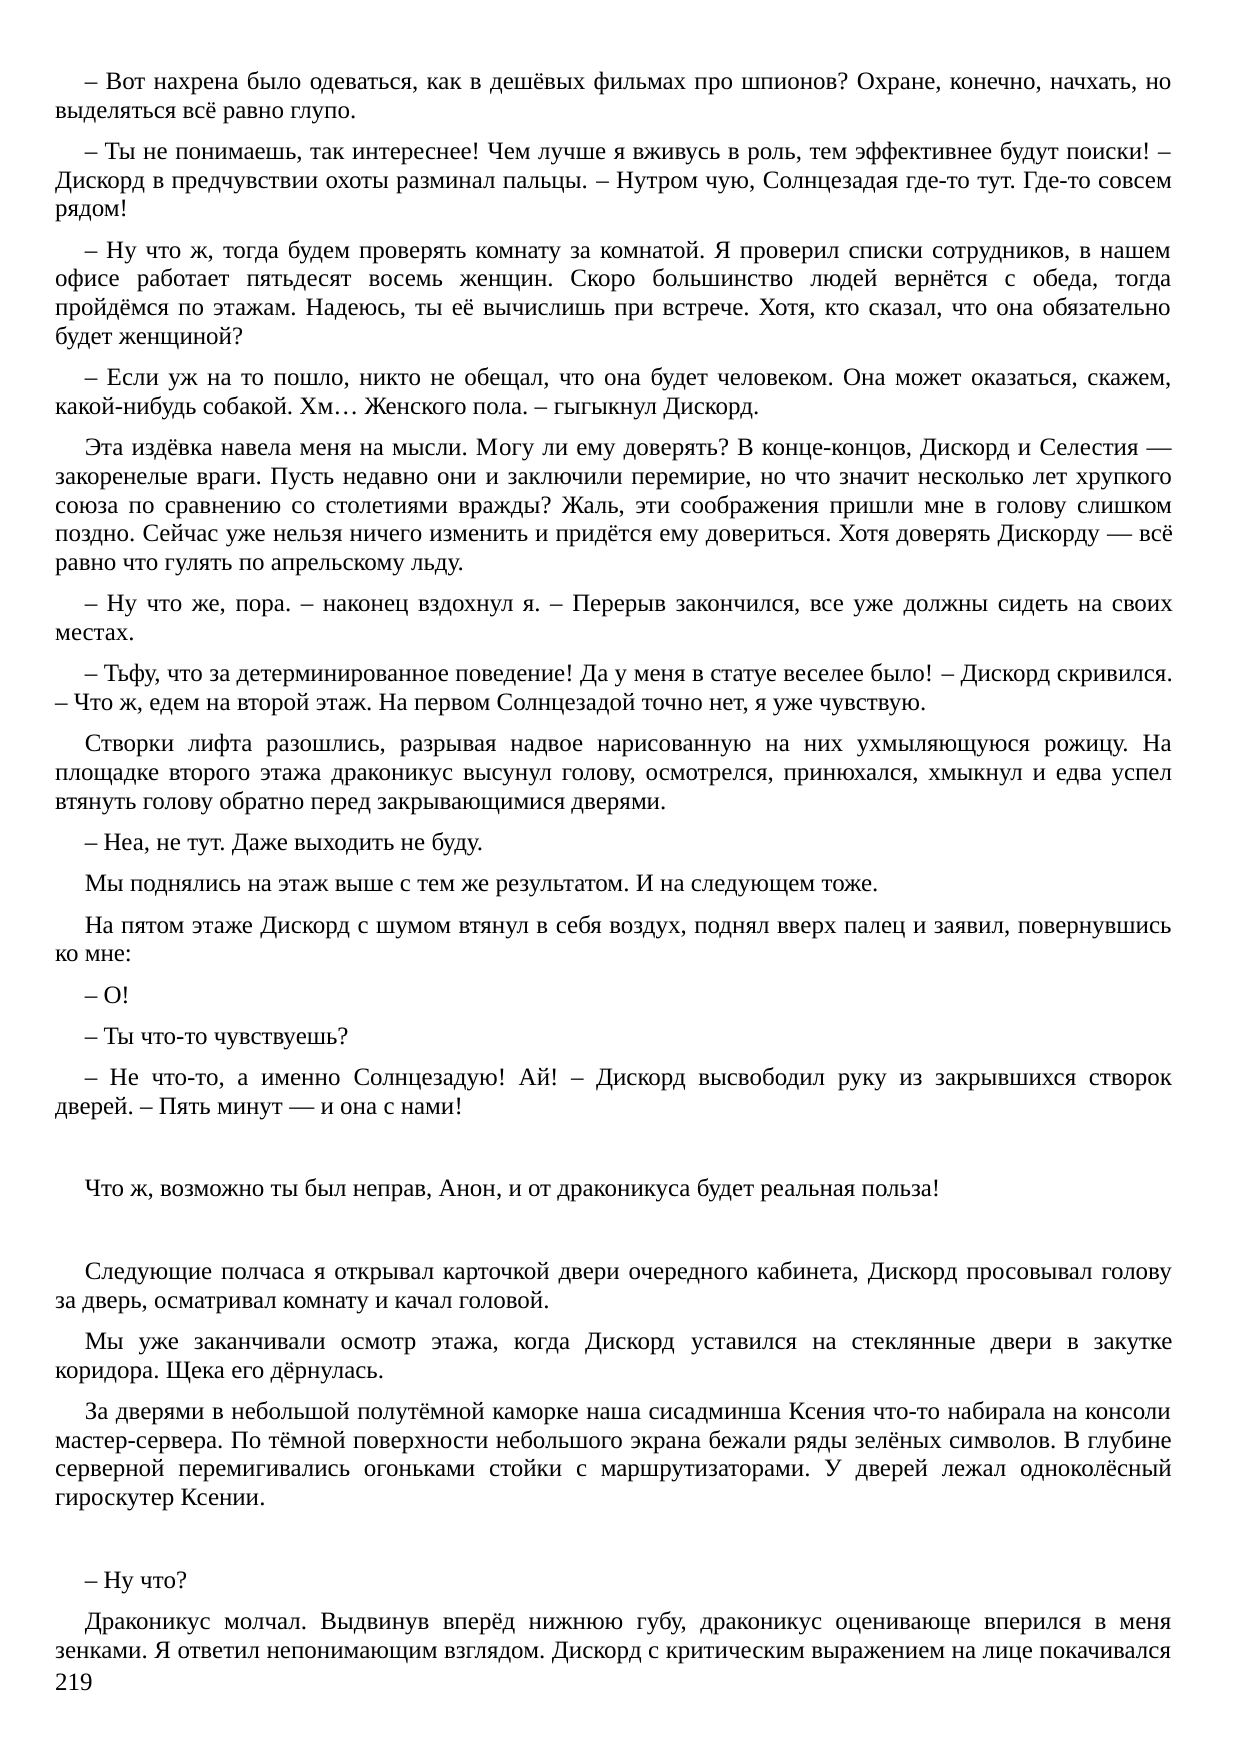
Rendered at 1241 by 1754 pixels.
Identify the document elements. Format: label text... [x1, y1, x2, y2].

text Драконикус молчал. Выдвинув вперёд нижнюю губу, драконикус оценивающе вперился в меня зенками. Я ответил непонимающим взглядом. Дискорд с критическим выражением на лице покачивался [55, 1606, 1173, 1663]
text Следующие полчаса я открывал карточкой двери очередного кабинета, Дискорд просовывал голову за дверь, осматривал комнату и качал головой. [55, 1256, 1173, 1313]
text – Если уж на то пошло, никто не обещал, что она будет человеком. Она может оказаться, скажем, какой-нибудь собакой. Хм… Женского пола. – гыгыкнул Дискорд. [55, 362, 1173, 420]
text – Неа, не тут. Даже выходить не буду. [55, 827, 1173, 856]
text – Ну что же, пора. – наконец вздохнул я. – Перерыв закончился, все уже должны сидеть на своих местах. [55, 588, 1173, 646]
text – Вот нахрена было одеваться, как в дешёвых фильмах про шпионов? Охране, конечно, начхать, но выделяться всё равно глупо. [55, 66, 1173, 123]
text – Ты не понимаешь, так интереснее! Чем лучше я вживусь в роль, тем эффективнее будут поиски! –Дискорд в предчувствии охоты разминал пальцы. – Нутром чую, Солнцезадая где-то тут. Где-то совсем рядом! [55, 136, 1173, 222]
text На пятом этаже Дискорд с шумом втянул в себя воздух, поднял вверх палец и заявил, повернувшись ко мне: [55, 910, 1173, 967]
text – Ты что-то чувствуешь? [55, 1021, 1173, 1050]
text За дверями в небольшой полутёмной каморке наша сисадминша Ксения что-то набирала на консоли мастер-сервера. По тёмной поверхности небольшого экрана бежали ряды зелёных символов. В глубине серверной перемигивались огоньками стойки с маршрутизаторами. У дверей лежал одноколёсный гироскутер Ксении. [55, 1396, 1173, 1511]
text – Не что-то, а именно Солнцезадую! Ай! – Дискорд высвободил руку из закрывшихся створок дверей. – Пять минут — и она с нами! [55, 1062, 1173, 1120]
text – Ну что? [55, 1565, 1173, 1593]
text – Тьфу, что за детерминированное поведение! Да у меня в статуе веселее было! – Дискорд скривился. – Что ж, едем на второй этаж. На первом Солнцезадой точно нет, я уже чувствую. [55, 658, 1173, 716]
text Что ж, возможно ты был неправ, Анон, и от драконикуса будет реальная польза! [55, 1173, 1173, 1202]
text – Ну что ж, тогда будем проверять комнату за комнатой. Я проверил списки сотрудников, в нашем офисе работает пятьдесят восемь женщин. Скоро большинство людей вернётся с обеда, тогда пройдёмся по этажам. Надеюсь, ты её вычислишь при встрече. Хотя, кто сказал, что она обязательно будет женщиной? [55, 235, 1173, 350]
text – О! [55, 980, 1173, 1008]
text Эта издёвка навела меня на мысли. Могу ли ему доверять? В конце-концов, Дискорд и Селестия — закоренелые враги. Пусть недавно они и заключили перемирие, но что значит несколько лет хрупкого союза по сравнению со столетиями вражды? Жаль, эти соображения пришли мне в голову слишком поздно. Сейчас уже нельзя ничего изменить и придётся ему довериться. Хотя доверять Дискорду — всё равно что гулять по апрельскому льду. [55, 432, 1173, 576]
text Мы уже заканчивали осмотр этажа, когда Дискорд уставился на стеклянные двери в закутке коридора. Щека его дёрнулась. [55, 1326, 1173, 1383]
text Створки лифта разошлись, разрывая надвое нарисованную на них ухмыляющуюся рожицу. На площадке второго этажа драконикус высунул голову, осмотрелся, принюхался, хмыкнул и едва успел втянуть голову обратно перед закрывающимися дверями. [55, 728, 1173, 815]
text Мы поднялись на этаж выше с тем же результатом. И на следующем тоже. [55, 868, 1173, 897]
